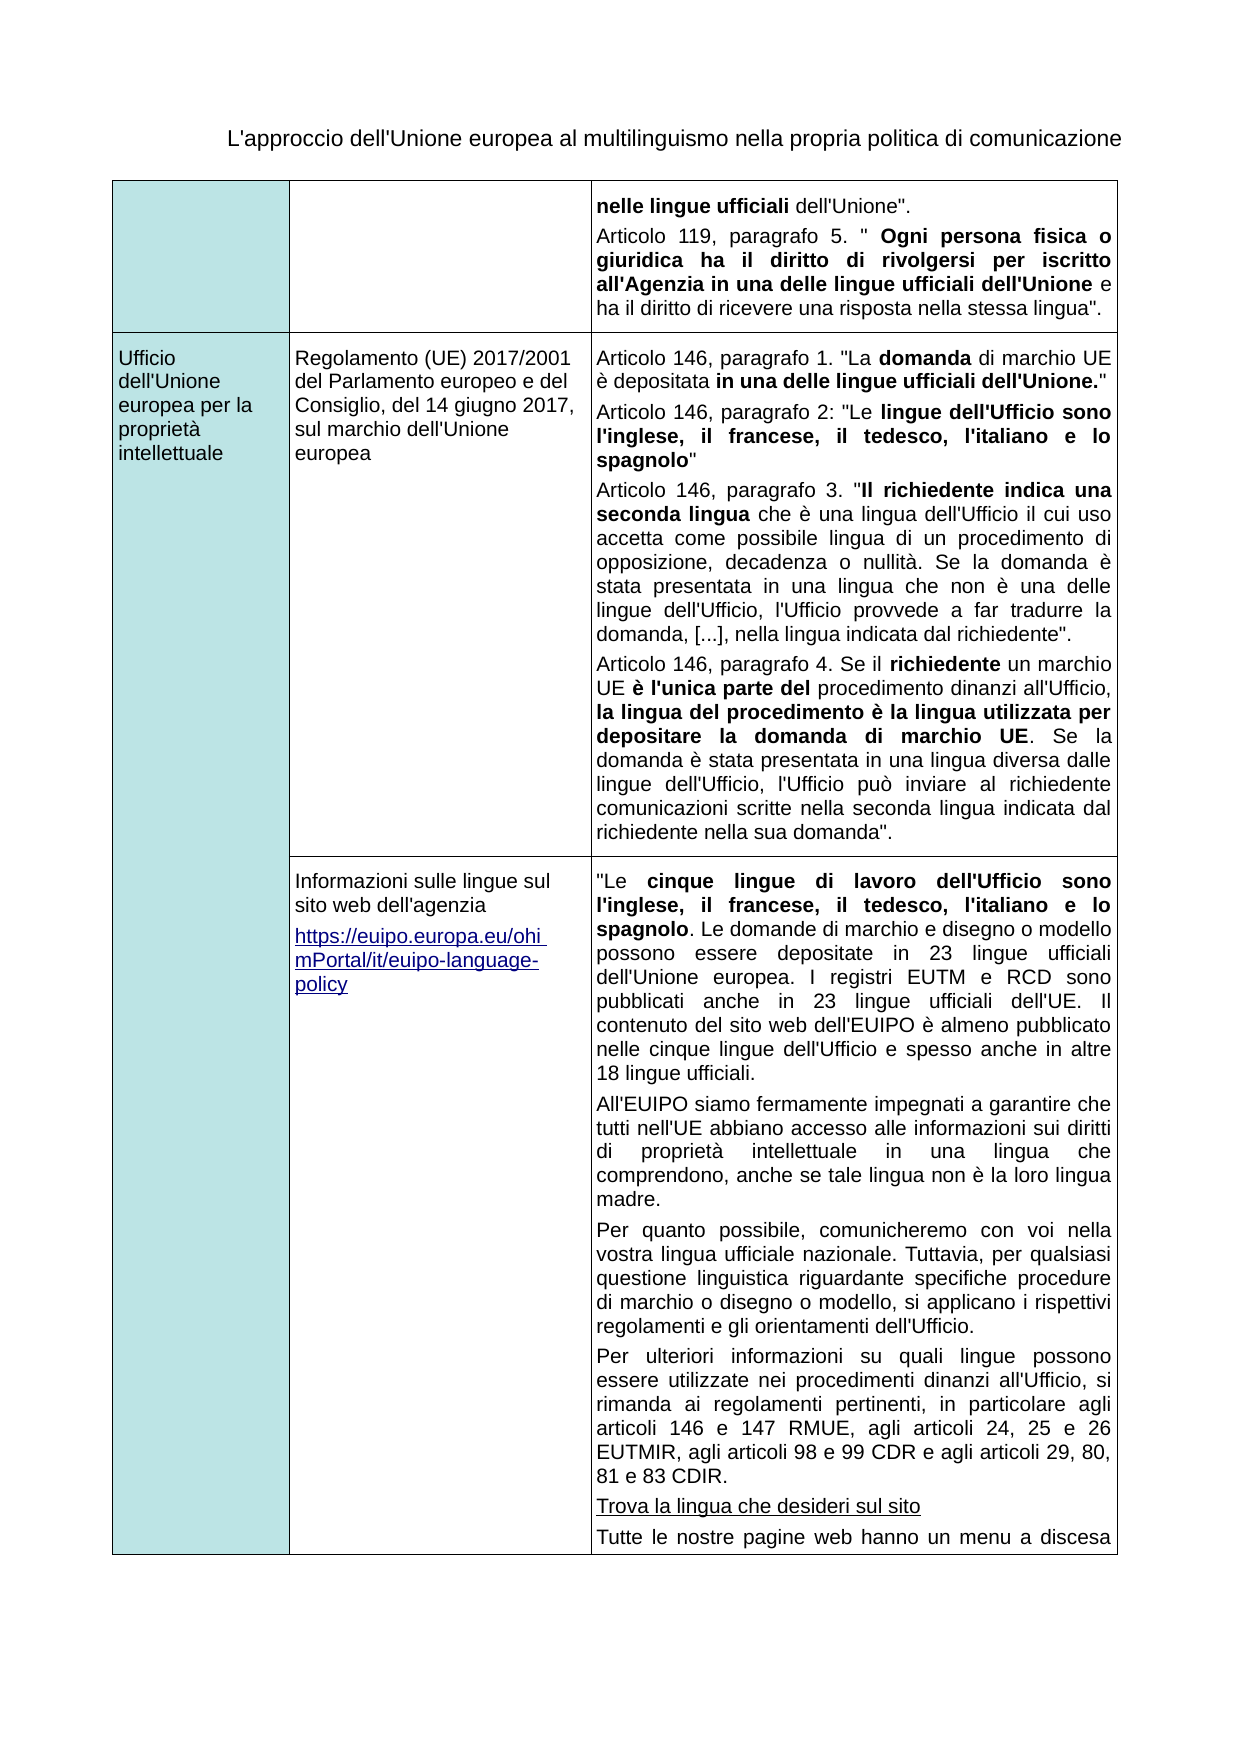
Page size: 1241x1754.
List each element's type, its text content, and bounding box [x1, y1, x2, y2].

table_cell [113, 181, 289, 332]
table_cell Informazioni sulle lingue sul sito web dell'agenzia https://euipo.europa.eu/ohi mPortal/it/euipo-language-policy [290, 857, 591, 1554]
table_cell [290, 181, 591, 332]
table_cell Articolo 146, paragrafo 1. "La domanda di marchio UE è depositata in una delle lingue ufficiali dell'Unione." Articolo 146, paragrafo 2: "Le lingue dell'Ufficio sono l'inglese, il francese, il tedesco, l'italiano e lo spagnolo" Articolo 146, paragrafo 3. "Il richiedente indica una seconda lingua che è una lingua dell'Ufficio il cui uso accetta come possibile lingua di un procedimento di opposizione, decadenza o nullità. Se la domanda è stata presentata in una lingua che non è una delle lingue dell'Ufficio, l'Ufficio provvede a far tradurre la domanda, [...], nella lingua indicata dal richiedente". Articolo 146, paragrafo 4. Se il richiedente un marchio UE è l'unica parte del procedimento dinanzi all'Ufficio, la lingua del procedimento è la lingua utilizzata per depositare la domanda di marchio UE. Se la domanda è stata presentata in una lingua diversa dalle lingue dell'Ufficio, l'Ufficio può inviare al richiedente comunicazioni scritte nella seconda lingua indicata dal richiedente nella sua domanda". [592, 333, 1117, 856]
table_cell nelle lingue ufficiali dell'Unione". Articolo 119, paragrafo 5. " Ogni persona fisica o giuridica ha il diritto di rivolgersi per iscritto all'Agenzia in una delle lingue ufficiali dell'Unione e ha il diritto di ricevere una risposta nella stessa lingua". [592, 181, 1117, 332]
table_cell Regolamento (UE) 2017/2001 del Parlamento europeo e del Consiglio, del 14 giugno 2017, sul marchio dell'Unione europea [290, 333, 591, 856]
table_cell "Le cinque lingue di lavoro dell'Ufficio sono l'inglese, il francese, il tedesco, l'italiano e lo spagnolo. Le domande di marchio e disegno o modello possono essere depositate in 23 lingue ufficiali dell'Unione europea. I registri EUTM e RCD sono pubblicati anche in 23 lingue ufficiali dell'UE. Il contenuto del sito web dell'EUIPO è almeno pubblicato nelle cinque lingue dell'Ufficio e spesso anche in altre 18 lingue ufficiali. All'EUIPO siamo fermamente impegnati a garantire che tutti nell'UE abbiano accesso alle informazioni sui diritti di proprietà intellettuale in una lingua che comprendono, anche se tale lingua non è la loro lingua madre. Per quanto possibile, comunicheremo con voi nella vostra lingua ufficiale nazionale. Tuttavia, per qualsiasi questione linguistica riguardante specifiche procedure di marchio o disegno o modello, si applicano i rispettivi regolamenti e gli orientamenti dell'Ufficio. Per ulteriori informazioni su quali lingue possono essere utilizzate nei procedimenti dinanzi all'Ufficio, si rimanda ai regolamenti pertinenti, in particolare agli articoli 146 e 147 RMUE, agli articoli 24, 25 e 26 EUTMIR, agli articoli 98 e 99 CDR e agli articoli 29, 80, 81 e 83 CDIR. Trova la lingua che desideri sul sito Tutte le nostre pagine web hanno un menu a discesa [592, 857, 1117, 1554]
table_cell Ufficio dell'Unione europea per la proprietà intellettuale [113, 333, 289, 1554]
